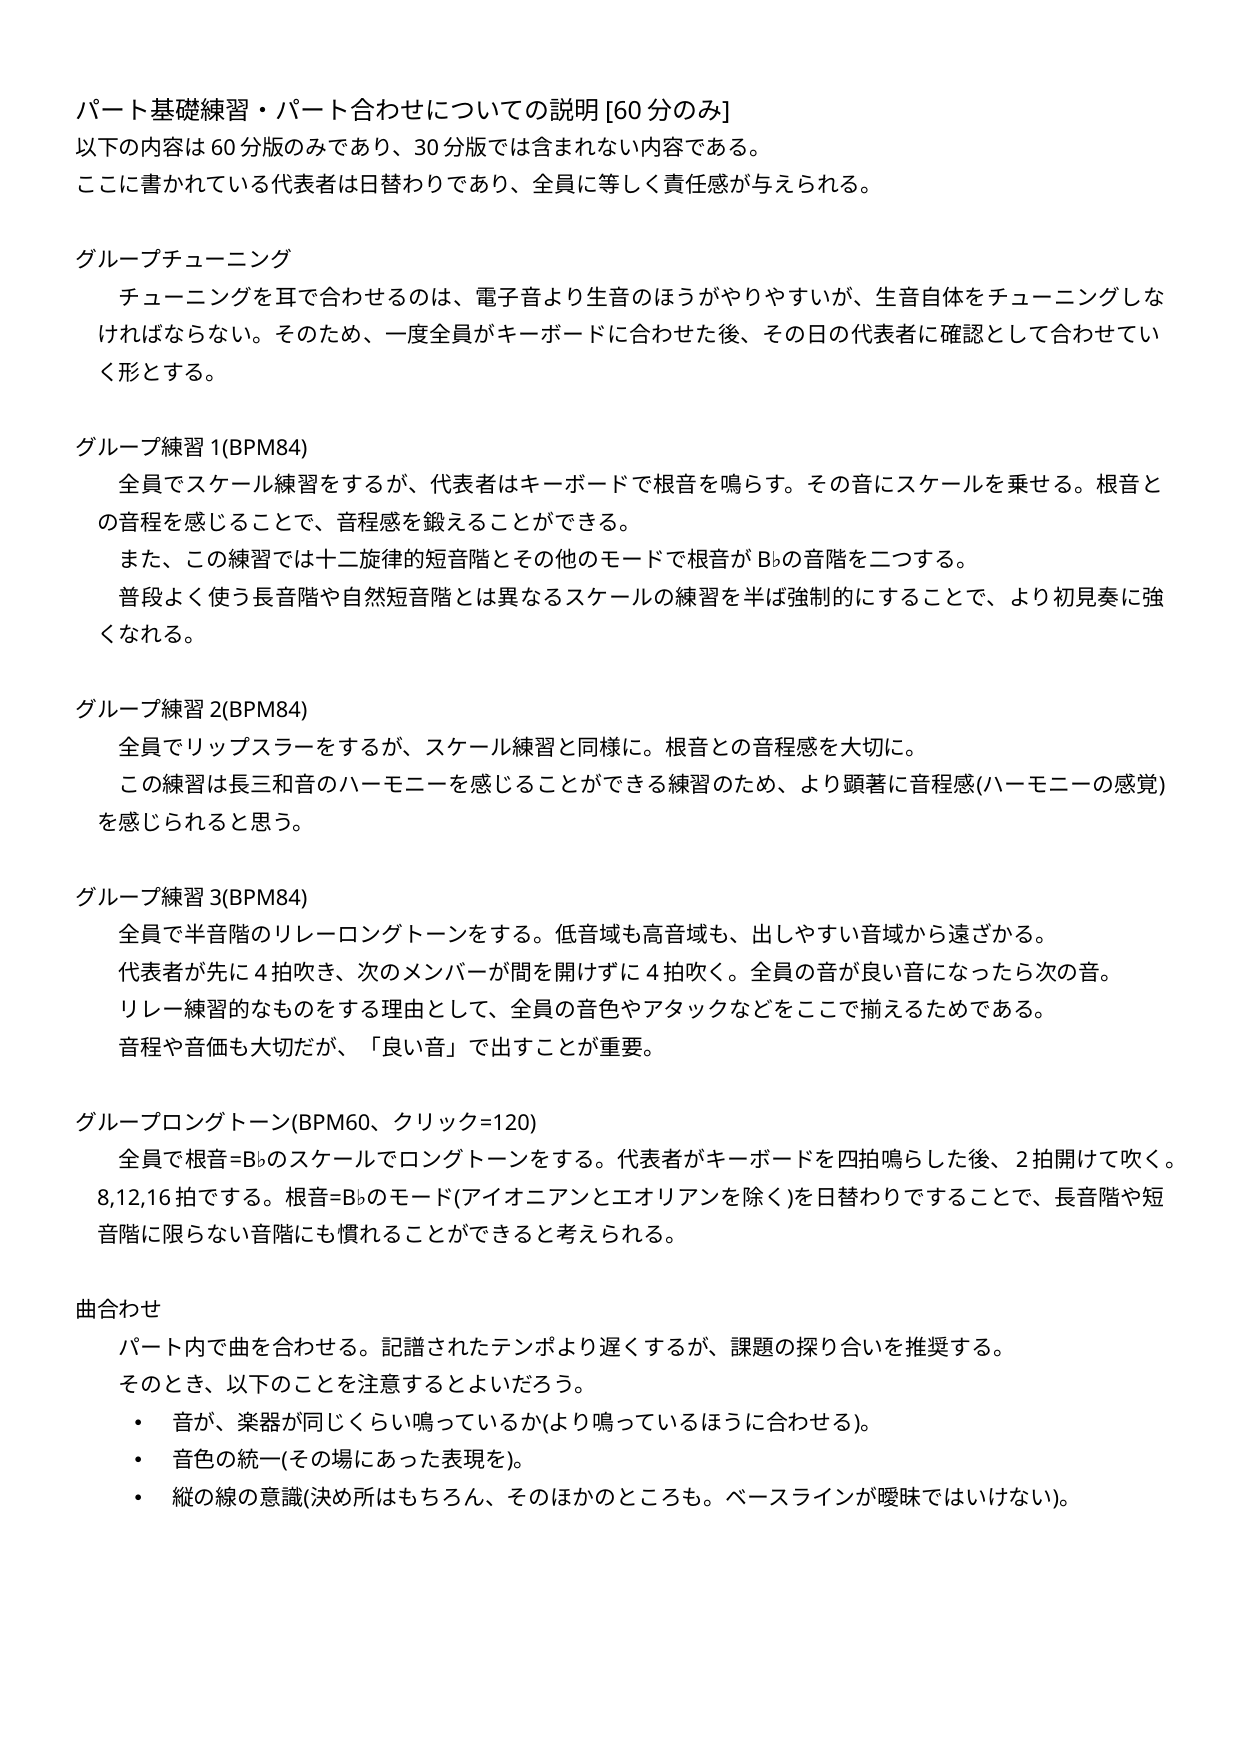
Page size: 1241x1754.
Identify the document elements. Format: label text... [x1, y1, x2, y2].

list 音色の統一(その場にあった表現を)。 [134, 1439, 1165, 1477]
subtitle グループ練習2(BPM84) [75, 689, 1165, 727]
text また、この練習では十二旋律的短音階とその他のモードで根音がB♭の音階を二つする。 [97, 539, 1165, 577]
subtitle 曲合わせ [75, 1289, 1165, 1327]
subtitle グループチューニング [75, 239, 1165, 277]
text 以下の内容は60分版のみであり、30分版では含まれない内容である。 [75, 127, 1165, 164]
text この練習は長三和音のハーモニーを感じることができる練習のため、より顕著に音程感(ハーモニーの感覚)を感じられると思う。 [97, 764, 1165, 839]
text ここに書かれている代表者は日替わりであり、全員に等しく責任感が与えられる。 [75, 164, 1165, 202]
text パート内で曲を合わせる。記譜されたテンポより遅くするが、課題の探り合いを推奨する。 [97, 1327, 1165, 1364]
text チューニングを耳で合わせるのは、電子音より生音のほうがやりやすいが、生音自体をチューニングしなければならない。そのため、一度全員がキーボードに合わせた後、その日の代表者に確認として合わせていく形とする。 [97, 277, 1165, 389]
text 全員で半音階のリレーロングトーンをする。低音域も高音域も、出しやすい音域から遠ざかる。 [97, 914, 1165, 952]
list 音が、楽器が同じくらい鳴っているか(より鳴っているほうに合わせる)。 [134, 1402, 1165, 1439]
text 音程や音価も大切だが、「良い音」で出すことが重要。 [97, 1027, 1165, 1064]
subtitle パート基礎練習・パート合わせについての説明 [60分のみ] [75, 89, 1165, 127]
text そのとき、以下のことを注意するとよいだろう。 [97, 1364, 1165, 1402]
subtitle グループ練習3(BPM84) [75, 877, 1165, 914]
text 代表者が先に4拍吹き、次のメンバーが間を開けずに4拍吹く。全員の音が良い音になったら次の音。 [97, 952, 1165, 989]
text 全員で根音=B♭のスケールでロングトーンをする。代表者がキーボードを四拍鳴らした後、2拍開けて吹く。8,12,16拍でする。根音=B♭のモード(アイオニアンとエオリアンを除く)を日替わりですることで、長音階や短音階に限らない音階にも慣れることができると考えられる。 [97, 1139, 1165, 1252]
list 縦の線の意識(決め所はもちろん、そのほかのところも。ベースラインが曖昧ではいけない)。 [134, 1477, 1165, 1514]
text 全員でリップスラーをするが、スケール練習と同様に。根音との音程感を大切に。 [97, 727, 1165, 764]
text 普段よく使う長音階や自然短音階とは異なるスケールの練習を半ば強制的にすることで、より初見奏に強くなれる。 [97, 577, 1165, 652]
text 全員でスケール練習をするが、代表者はキーボードで根音を鳴らす。その音にスケールを乗せる。根音との音程を感じることで、音程感を鍛えることができる。 [97, 464, 1165, 539]
subtitle グループ練習1(BPM84) [75, 427, 1165, 464]
subtitle グループロングトーン(BPM60、クリック=120) [75, 1102, 1165, 1139]
text リレー練習的なものをする理由として、全員の音色やアタックなどをここで揃えるためである。 [97, 989, 1165, 1027]
